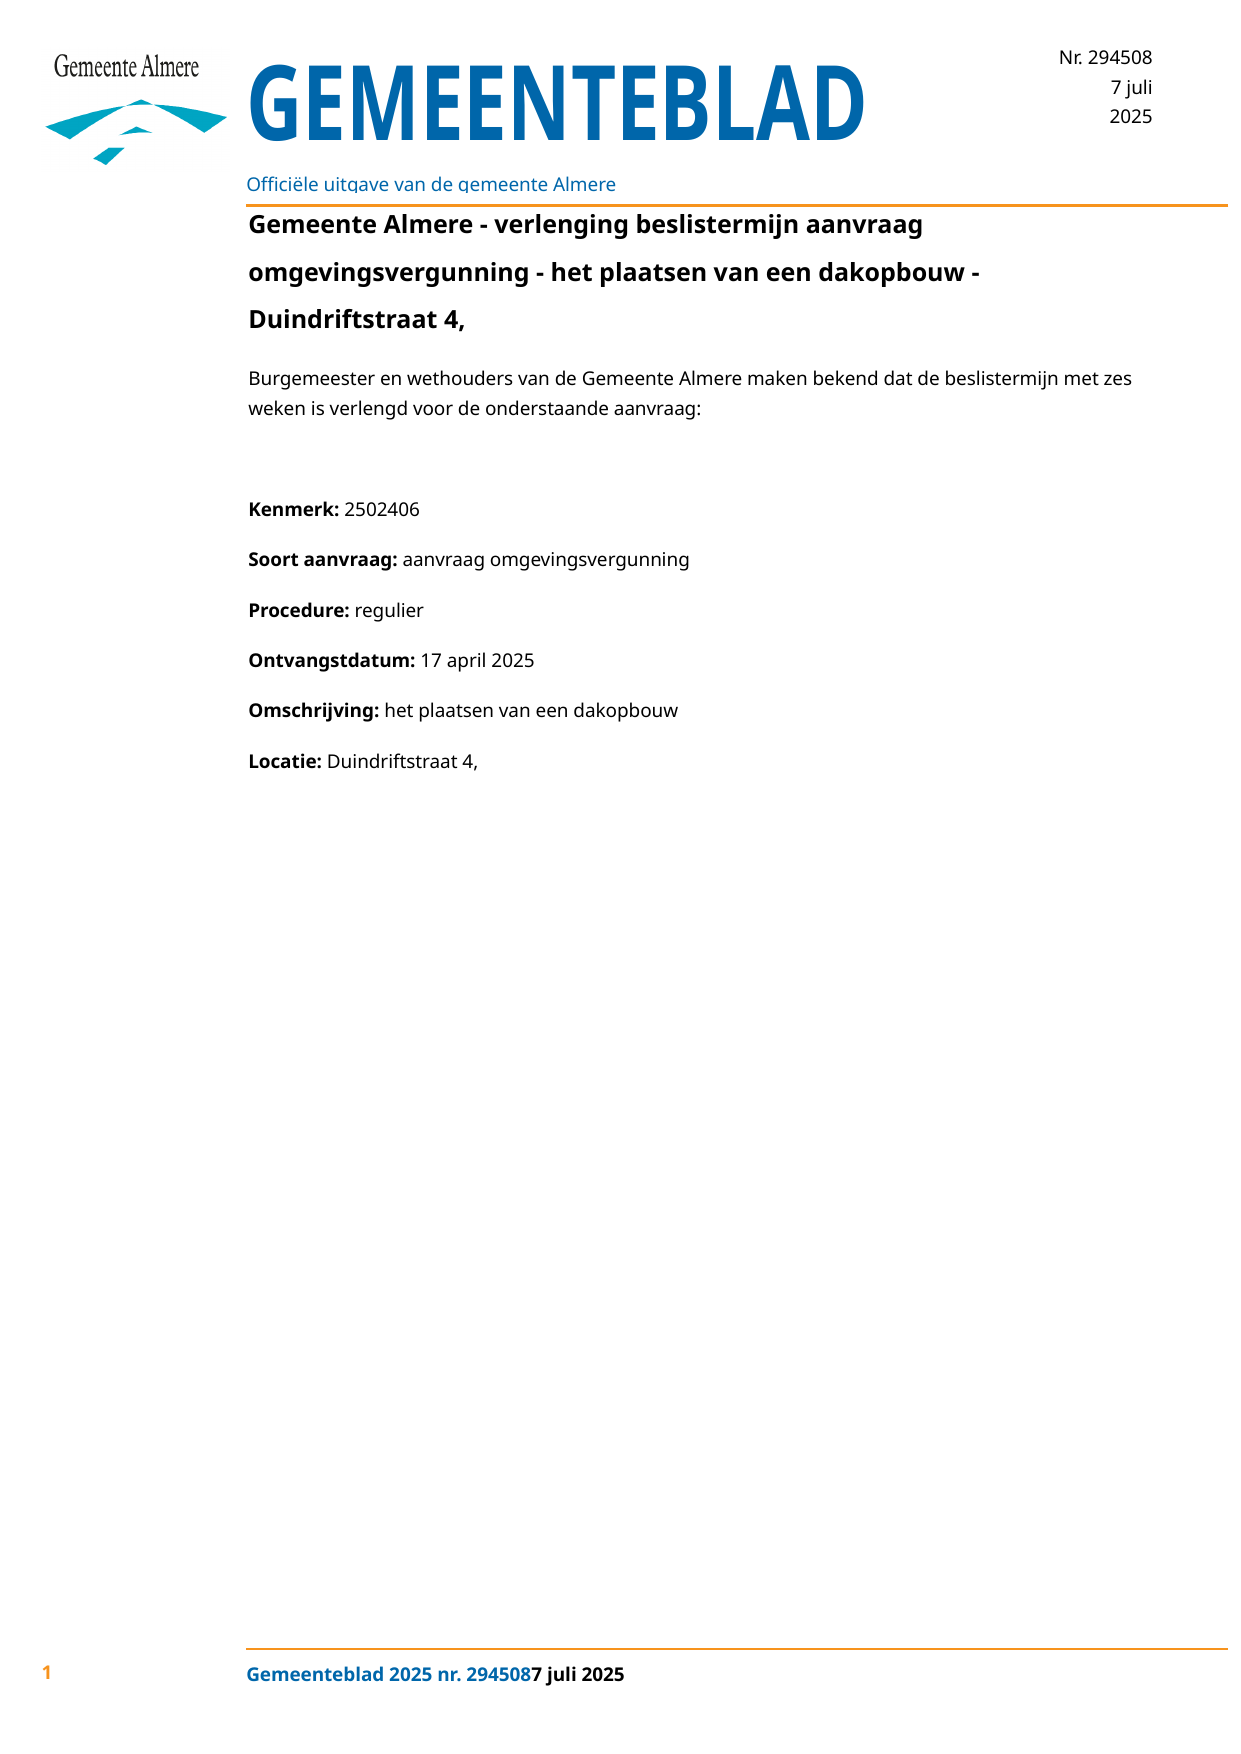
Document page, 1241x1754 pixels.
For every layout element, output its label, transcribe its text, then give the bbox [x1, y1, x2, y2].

text Burgemeester en wethouders van de Gemeente Almere maken bekend dat de beslistermijn met zes weken is verlengd voor de onderstaande aanvraag: [248, 366, 1152, 421]
text Locatie: Duindriftstraat 4, [248, 748, 1152, 774]
text Ontvangstdatum: 17 april 2025 [248, 647, 1152, 673]
picture [41, 47, 231, 172]
text Gemeente Almere - verlenging beslistermijn aanvraag omgevingsvergunning - het plaatsen van een dakopbouw - Duindriftstraat 4, [248, 207, 1152, 336]
text Procedure: regulier [248, 597, 1152, 622]
text Omschrijving: het plaatsen van een dakopbouw [248, 698, 1152, 723]
text Kenmerk: 2502406 [248, 496, 1152, 522]
text Soort aanvraag: aanvraag omgevingsvergunning [248, 546, 1152, 572]
